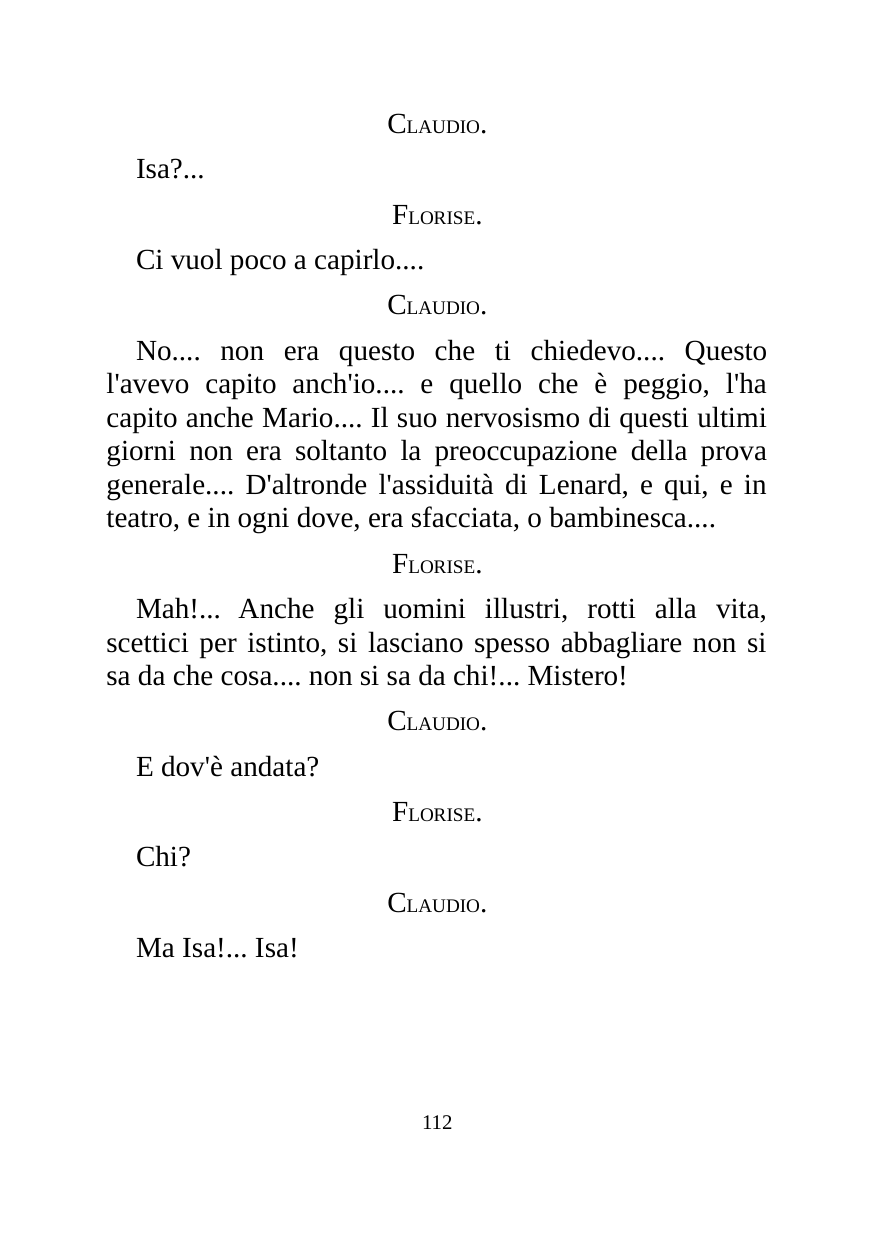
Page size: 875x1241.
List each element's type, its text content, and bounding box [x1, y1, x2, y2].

text Florise. [106, 794, 768, 828]
text Claudio. [106, 287, 768, 321]
text Florise. [106, 546, 768, 579]
text E dov'è andata? [106, 749, 768, 782]
text Ma Isa!... Isa! [106, 930, 768, 964]
text Claudio. [106, 106, 768, 140]
text Claudio. [106, 885, 768, 918]
text Florise. [106, 197, 768, 230]
text Chi? [106, 839, 768, 873]
text Claudio. [106, 703, 768, 737]
text Mah!... Anche gli uomini illustri, rotti alla vita, scettici per istinto, si lasciano spesso abbagliare non si sa da che cosa.... non si sa da chi!... Mistero! [106, 591, 768, 692]
text Ci vuol poco a capirlo.... [106, 242, 768, 276]
text Isa?... [106, 152, 768, 185]
text No.... non era questo che ti chiedevo.... Questo l'avevo capito anch'io.... e quello che è peggio, l'ha capito anche Mario.... Il suo nervosismo di questi ultimi giorni non era soltanto la preoccupazione della prova generale.... D'altronde l'assiduità di Lenard, e qui, e in teatro, e in ogni dove, era sfacciata, o bambinesca.... [106, 333, 768, 534]
